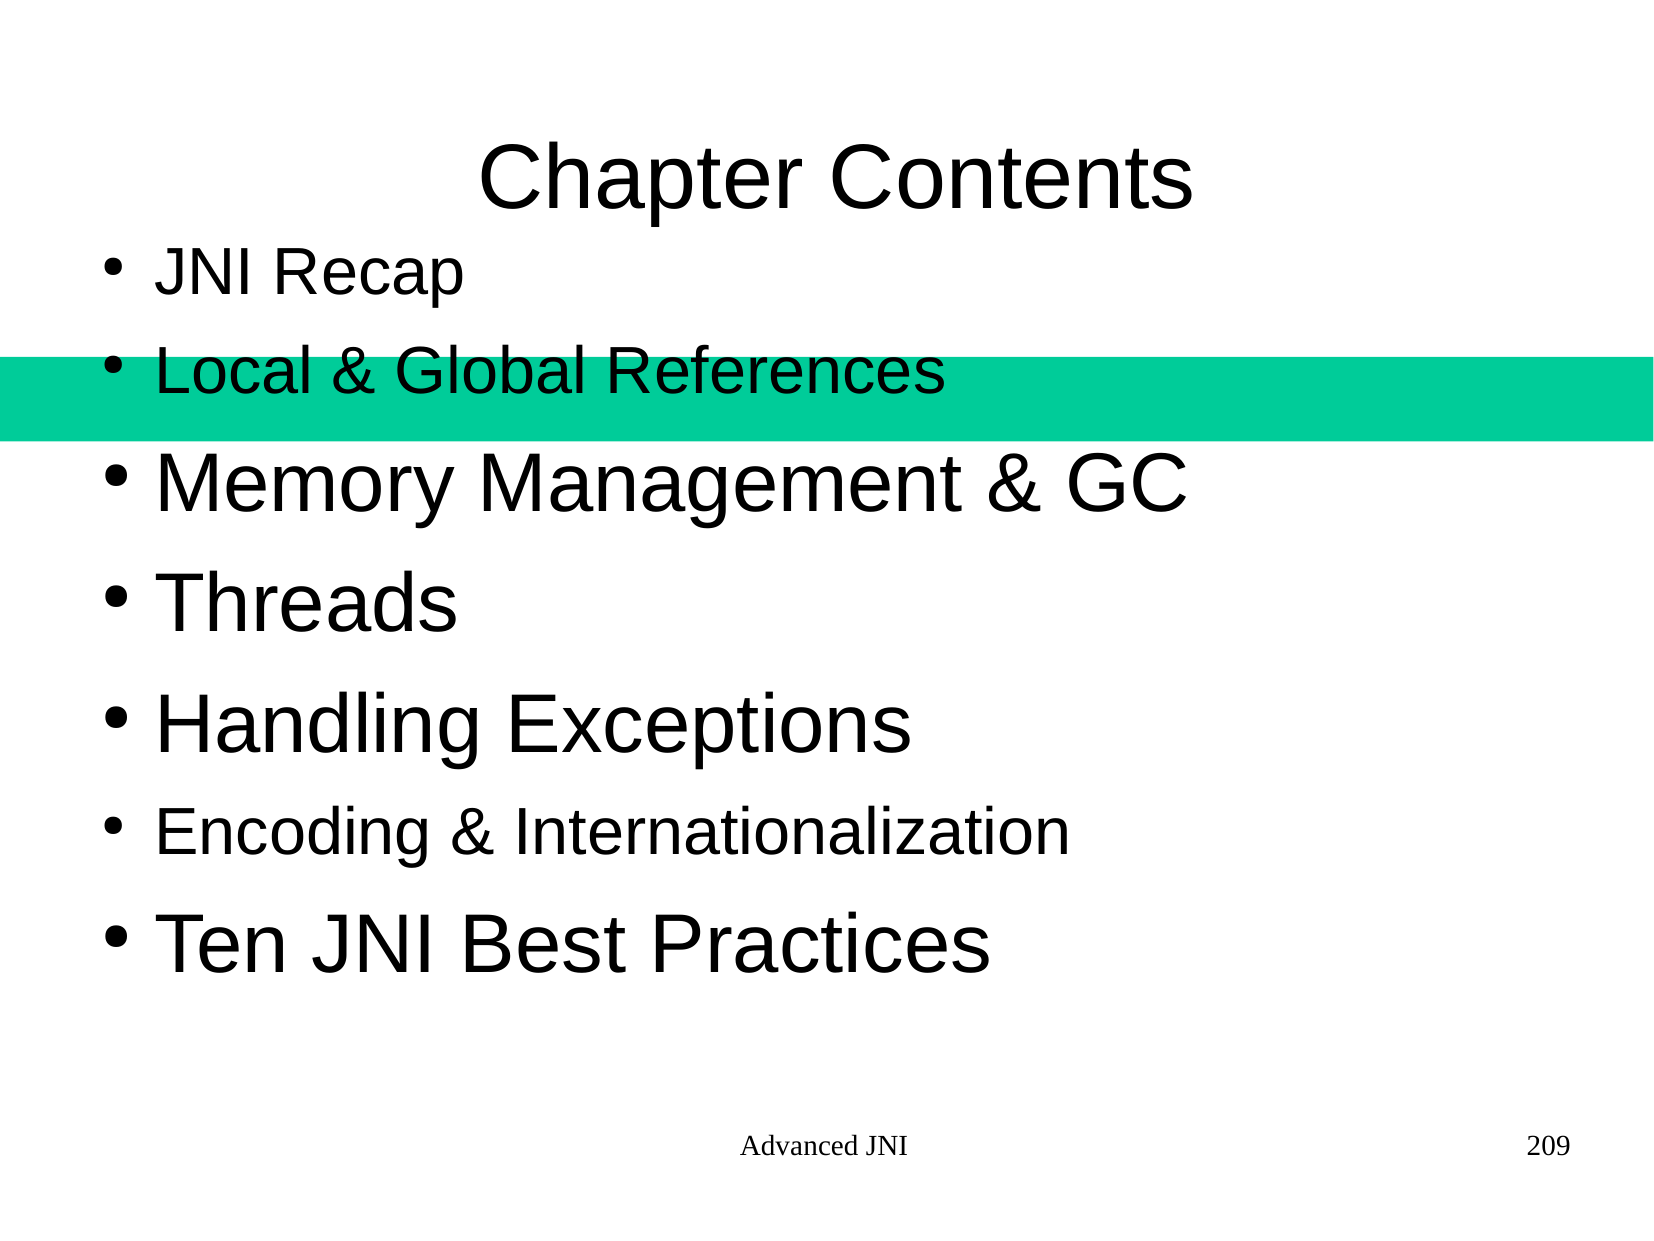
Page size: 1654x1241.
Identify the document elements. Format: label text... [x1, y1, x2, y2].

list JNI Recap Local & Global References Memory Management & GC Threads Handling Exceptions Encoding & Internationalization Ten JNI Best Practices [68, 220, 1599, 1130]
title Chapter Contents [68, 103, 1599, 220]
